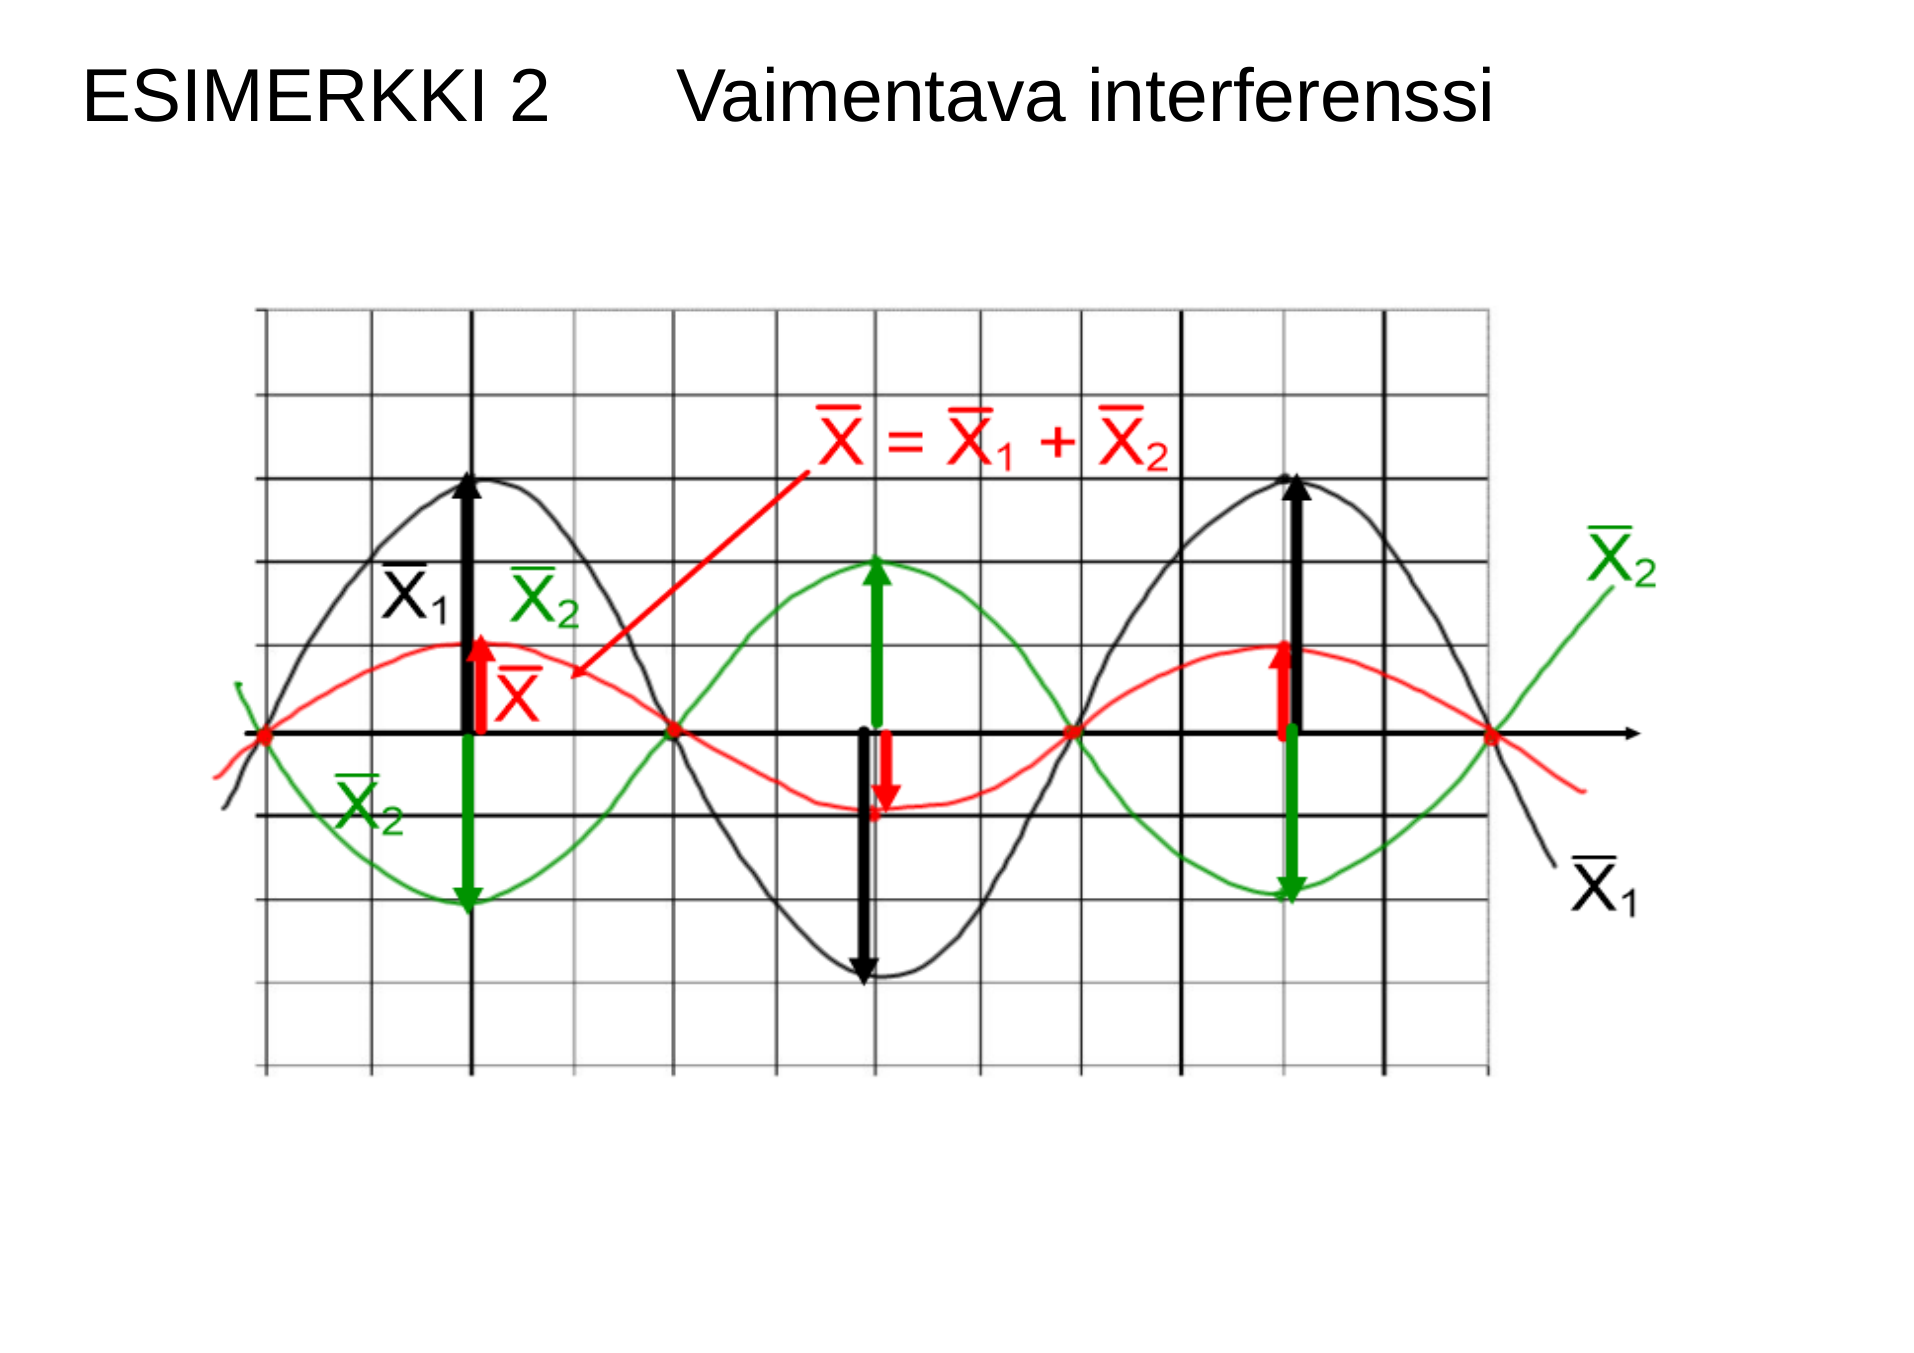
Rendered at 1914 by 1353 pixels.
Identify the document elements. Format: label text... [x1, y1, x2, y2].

picture [149, 216, 1772, 1140]
text_box ESIMERKKI 2 Vaimentava interferenssi [66, 46, 1836, 155]
